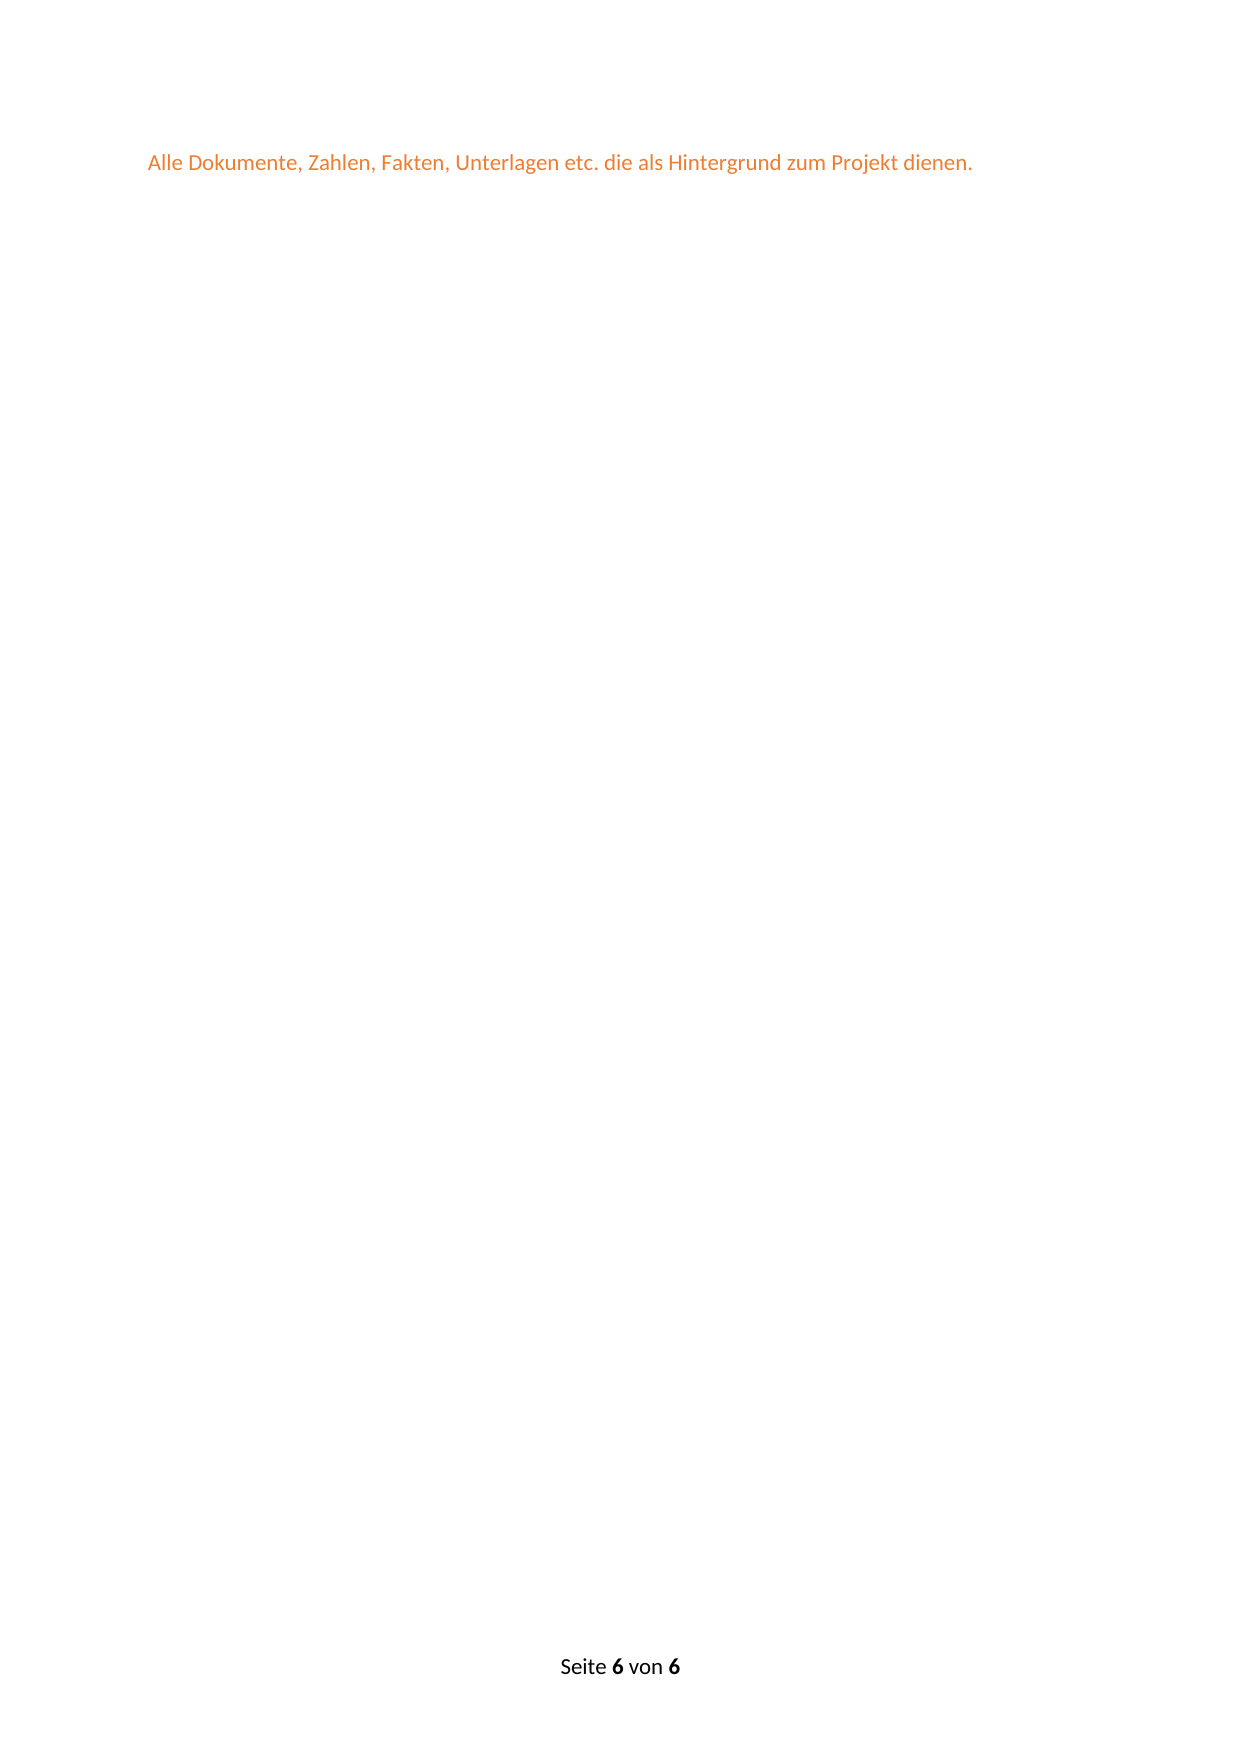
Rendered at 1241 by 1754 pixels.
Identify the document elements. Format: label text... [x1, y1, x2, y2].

text Alle Dokumente, Zahlen, Fakten, Unterlagen etc. die als Hintergrund zum Projekt dienen. [148, 148, 1093, 176]
